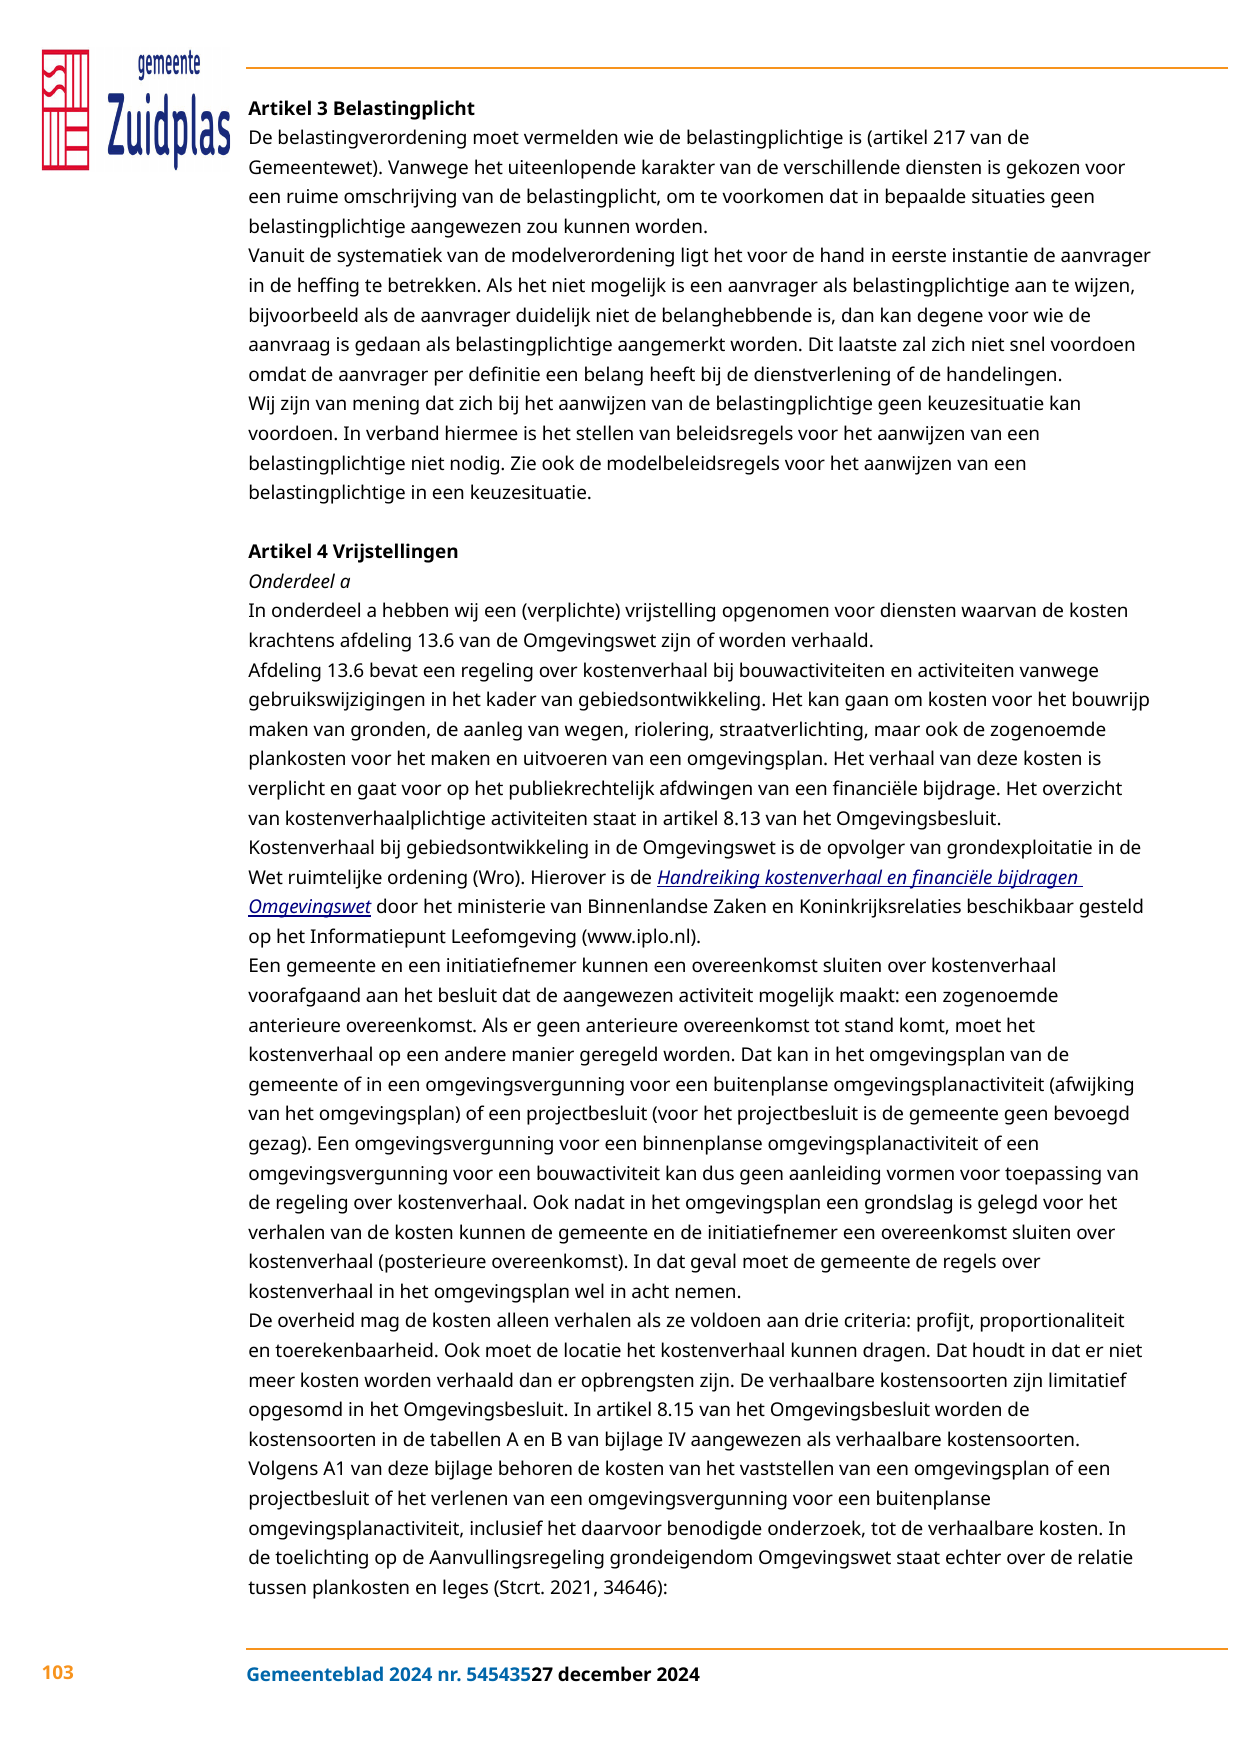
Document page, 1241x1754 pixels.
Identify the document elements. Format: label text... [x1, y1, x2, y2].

text De overheid mag de kosten alleen verhalen als ze voldoen aan drie criteria: profijt, proportionaliteit en toerekenbaarheid. Ook moet de locatie het kostenverhaal kunnen dragen. Dat houdt in dat er niet meer kosten worden verhaald dan er opbrengsten zijn. De verhaalbare kostensoorten zijn limitatief opgesomd in het Omgevingsbesluit. In artikel 8.15 van het Omgevingsbesluit worden de kostensoorten in de tabellen A en B van bijlage IV aangewezen als verhaalbare kostensoorten. Volgens A1 van deze bijlage behoren de kosten van het vaststellen van een omgevingsplan of een projectbesluit of het verlenen van een omgevingsvergunning voor een buitenplanse omgevingsplanactiviteit, inclusief het daarvoor benodigde onderzoek, tot de verhaalbare kosten. In de toelichting op de Aanvullingsregeling grondeigendom Omgevingswet staat echter over de relatie tussen plankosten en leges (Stcrt. 2021, 34646): [248, 1308, 1152, 1600]
text In onderdeel a hebben wij een (verplichte) vrijstelling opgenomen voor diensten waarvan de kosten krachtens afdeling 13.6 van de Omgevingswet zijn of worden verhaald. [248, 598, 1152, 653]
text Wij zijn van mening dat zich bij het aanwijzen van de belastingplichtige geen keuzesituatie kan voordoen. In verband hiermee is het stellen van beleidsregels voor het aanwijzen van een belastingplichtige niet nodig. Zie ook de modelbeleidsregels voor het aanwijzen van een belastingplichtige in een keuzesituatie. [248, 391, 1152, 505]
text Kostenverhaal bij gebiedsontwikkeling in de Omgevingswet is de opvolger van grondexploitatie in de Wet ruimtelijke ordening (Wro). Hierover is de Handreiking kostenverhaal en financiële bijdragen Omgevingswet door het ministerie van Binnenlandse Zaken en Koninkrijksrelaties beschikbaar gesteld op het Informatiepunt Leefomgeving (www.iplo.nl). [248, 834, 1152, 949]
text Onderdeel a [248, 568, 1152, 594]
text De belastingverordening moet vermelden wie de belastingplichtige is (artikel 217 van de Gemeentewet). Vanwege het uiteenlopende karakter van de verschillende diensten is gekozen voor een ruime omschrijving van de belastingplicht, om te voorkomen dat in bepaalde situaties geen belastingplichtige aangewezen zou kunnen worden. [248, 124, 1152, 239]
text Een gemeente en een initiatiefnemer kunnen een overeenkomst sluiten over kostenverhaal voorafgaand aan het besluit dat de aangewezen activiteit mogelijk maakt: een zogenoemde anterieure overeenkomst. Als er geen anterieure overeenkomst tot stand komt, moet het kostenverhaal op een andere manier geregeld worden. Dat kan in het omgevingsplan van de gemeente of in een omgevingsvergunning voor een buitenplanse omgevingsplanactiviteit (afwijking van het omgevingsplan) of een projectbesluit (voor het projectbesluit is de gemeente geen bevoegd gezag). Een omgevingsvergunning voor een binnenplanse omgevingsplanactiviteit of een omgevingsvergunning voor een bouwactiviteit kan dus geen aanleiding vormen voor toepassing van de regeling over kostenverhaal. Ook nadat in het omgevingsplan een grondslag is gelegd voor het verhalen van de kosten kunnen de gemeente en de initiatiefnemer een overeenkomst sluiten over kostenverhaal (posterieure overeenkomst). In dat geval moet de gemeente de regels over kostenverhaal in het omgevingsplan wel in acht nemen. [248, 953, 1152, 1304]
text Vanuit de systematiek van de modelverordening ligt het voor de hand in eerste instantie de aanvrager in de heffing te betrekken. Als het niet mogelijk is een aanvrager als belastingplichtige aan te wijzen, bijvoorbeeld als de aanvrager duidelijk niet de belanghebbende is, dan kan degene voor wie de aanvraag is gedaan als belastingplichtige aangemerkt worden. Dit laatste zal zich niet snel voordoen omdat de aanvrager per definitie een belang heeft bij de dienstverlening of de handelingen. [248, 243, 1152, 387]
text Artikel 3 Belastingplicht [248, 95, 1152, 121]
text Artikel 4 Vrijstellingen [248, 538, 1152, 564]
picture [41, 47, 231, 172]
text Afdeling 13.6 bevat een regeling over kostenverhaal bij bouwactiviteiten en activiteiten vanwege gebruikswijzigingen in het kader van gebiedsontwikkeling. Het kan gaan om kosten voor het bouwrijp maken van gronden, de aanleg van wegen, riolering, straatverlichting, maar ook de zogenoemde plankosten voor het maken en uitvoeren van een omgevingsplan. Het verhaal van deze kosten is verplicht en gaat voor op het publiekrechtelijk afdwingen van een financiële bijdrage. Het overzicht van kostenverhaalplichtige activiteiten staat in artikel 8.13 van het Omgevingsbesluit. [248, 657, 1152, 831]
